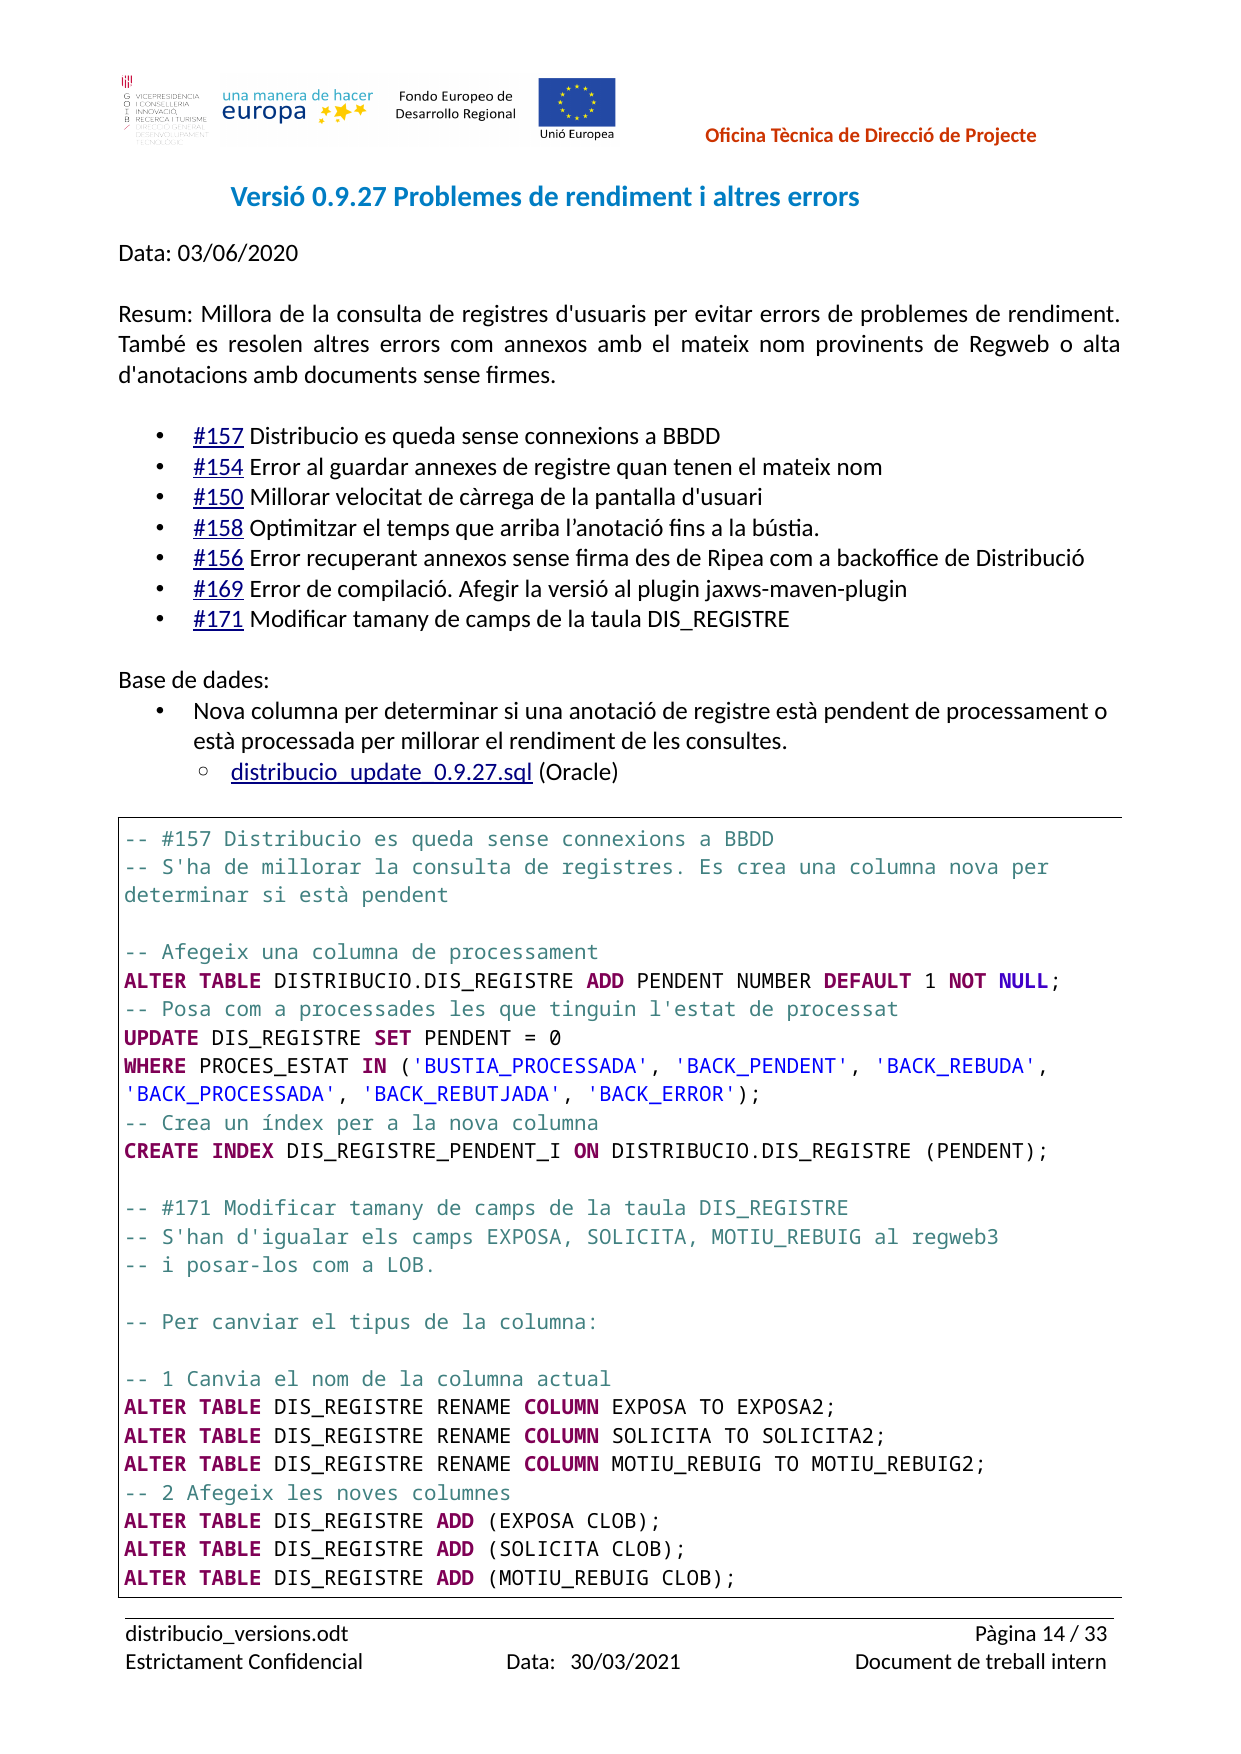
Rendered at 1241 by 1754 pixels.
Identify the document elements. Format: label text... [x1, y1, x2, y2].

list #154 Error al guardar annexes de registre quan tenen el mateix nom [156, 451, 1122, 481]
list #157 Distribucio es queda sense connexions a BBDD [156, 420, 1122, 451]
list #150 Millorar velocitat de càrrega de la pantalla d'usuari [156, 481, 1122, 512]
picture [118, 73, 213, 147]
text Resum: Millora de la consulta de registres d'usuaris per evitar errors de problemes de rendiment. També es resolen altres errors com annexos amb el mateix nom provinents de Regweb o alta d'anotacions amb documents sense firmes. [118, 298, 1122, 389]
list distribucio_update_0.9.27.sql (Oracle) [193, 756, 1122, 786]
text Data: 03/06/2020 [118, 237, 1122, 267]
picture [219, 73, 621, 147]
list Nova columna per determinar si una anotació de registre està pendent de processament o està processada per millorar el rendiment de les consultes. [156, 695, 1122, 756]
list #156 Error recuperant annexos sense firma des de Ripea com a backoffice de Distribució [156, 542, 1122, 573]
table_header -- #157 Distribucio es queda sense connexions a BBDD -- S'ha de millorar la consulta de registres. Es crea una columna nova per determinar si està pendent -- Afegeix una columna de processament ALTER TABLE DISTRIBUCIO.DIS_REGISTRE ADD PENDENT NUMBER DEFAULT 1 NOT NULL; -- Posa com a processades les que tinguin l'estat de processat UPDATE DIS_REGISTRE SET PENDENT = 0 WHERE PROCES_ESTAT IN ('BUSTIA_PROCESSADA', 'BACK_PENDENT', 'BACK_REBUDA', 'BACK_PROCESSADA', 'BACK_REBUTJADA', 'BACK_ERROR'); -- Crea un índex per a la nova columna CREATE INDEX DIS_REGISTRE_PENDENT_I ON DISTRIBUCIO.DIS_REGISTRE (PENDENT); -- #171 Modificar tamany de camps de la taula DIS_REGISTRE -- S'han d'igualar els camps EXPOSA, SOLICITA, MOTIU_REBUIG al regweb3 -- i posar-los com a LOB. -- Per canviar el tipus de la columna: -- 1 Canvia el nom de la columna actual ALTER TABLE DIS_REGISTRE RENAME COLUMN EXPOSA TO EXPOSA2; ALTER TABLE DIS_REGISTRE RENAME COLUMN SOLICITA TO SOLICITA2; ALTER TABLE DIS_REGISTRE RENAME COLUMN MOTIU_REBUIG TO MOTIU_REBUIG2; -- 2 Afegeix les noves columnes ALTER TABLE DIS_REGISTRE ADD (EXPOSA CLOB); ALTER TABLE DIS_REGISTRE ADD (SOLICITA CLOB); ALTER TABLE DIS_REGISTRE ADD (MOTIU_REBUIG CLOB); [119, 818, 1122, 1597]
list #169 Error de compilació. Afegir la versió al plugin jaxws-maven-plugin [156, 573, 1122, 603]
subtitle Versió 0.9.27 Problemes de rendiment i altres errors [153, 178, 1122, 213]
list #171 Modificar tamany de camps de la taula DIS_REGISTRE [156, 603, 1122, 634]
list #158 Optimitzar el temps que arriba l’anotació fins a la bústia. [156, 512, 1122, 542]
text Base de dades: [118, 664, 1122, 695]
